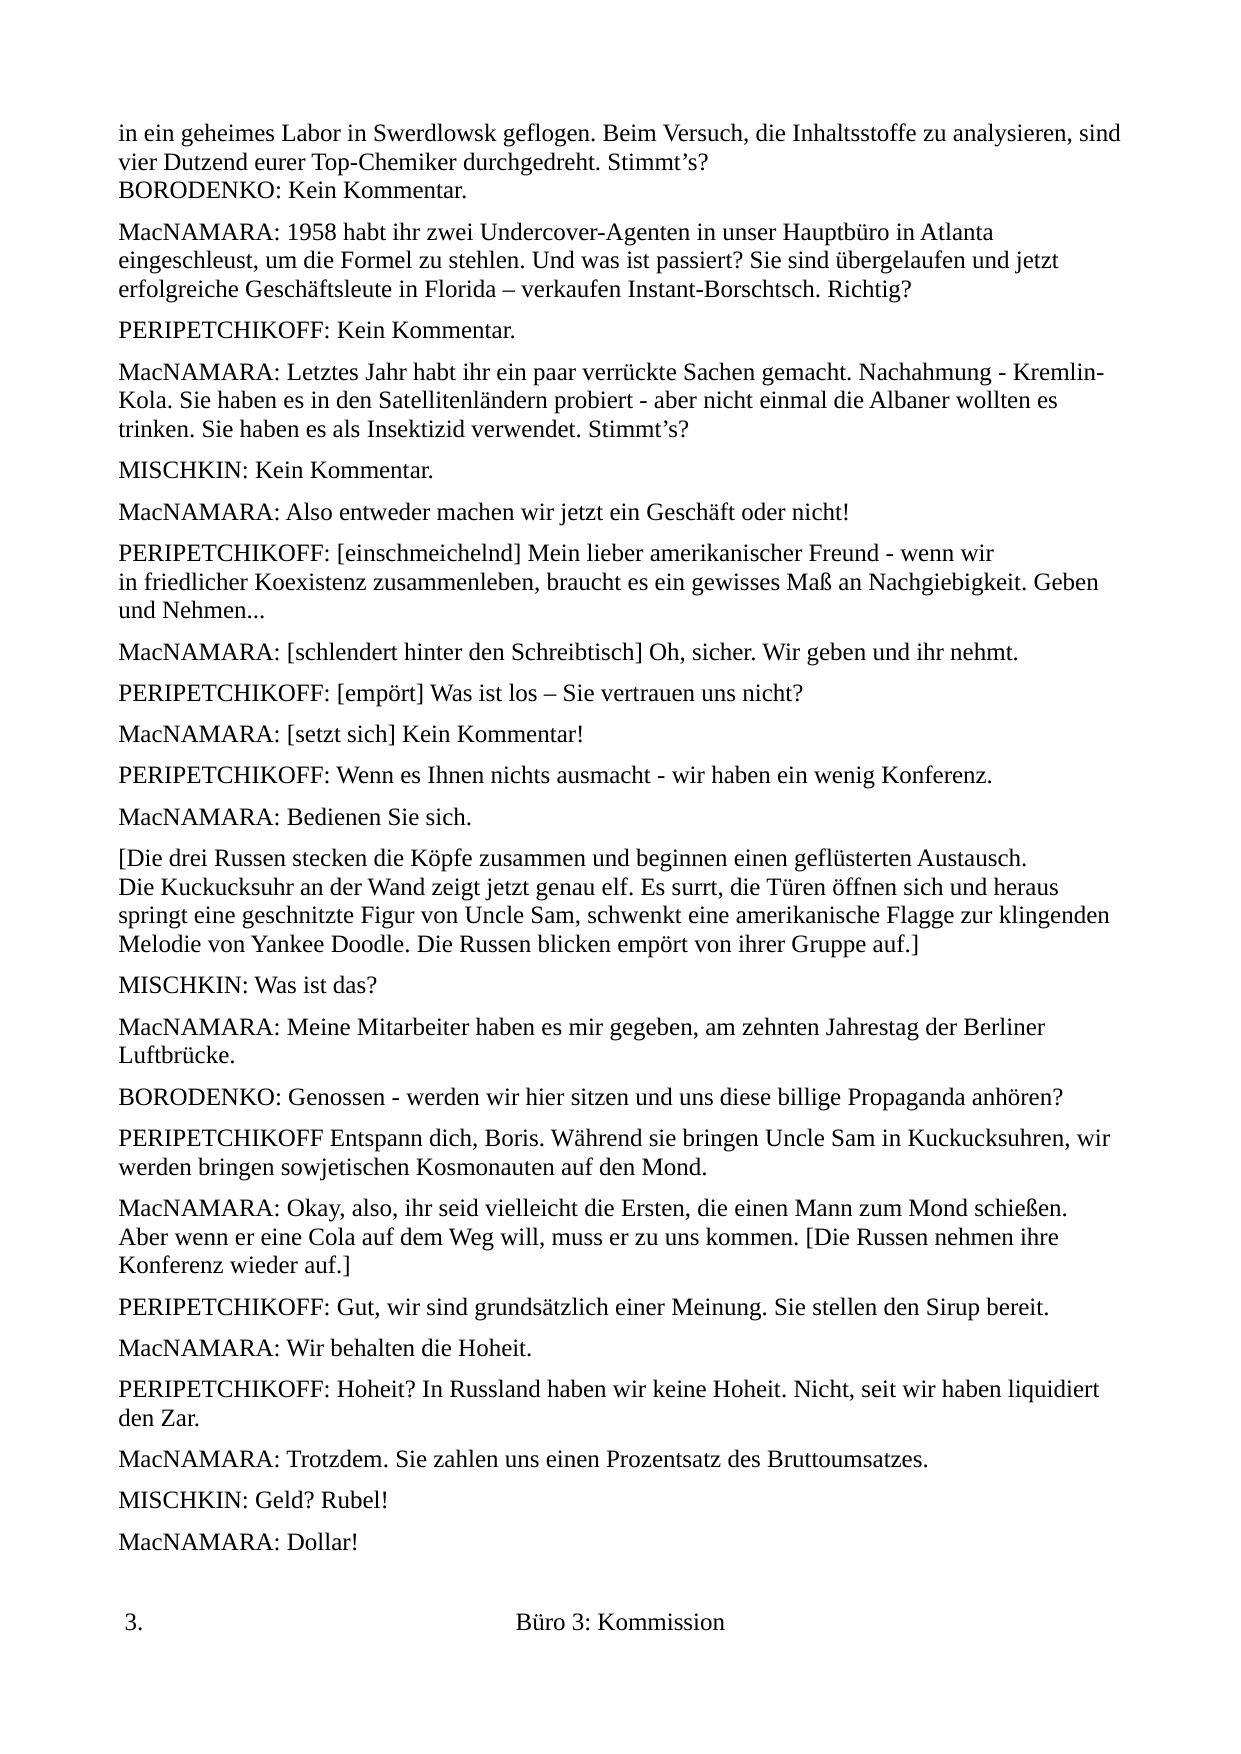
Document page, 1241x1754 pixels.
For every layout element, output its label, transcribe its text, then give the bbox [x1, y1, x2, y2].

text MacNAMARA: Dollar! [118, 1527, 1122, 1556]
text MacNAMARA: Wir behalten die Hoheit. [118, 1333, 1122, 1362]
text PERIPETCHIKOFF: [empört] Was ist los – Sie vertrauen uns nicht? [118, 678, 1122, 707]
text PERIPETCHIKOFF: Wenn es Ihnen nichts ausmacht - wir haben ein wenig Konferenz. [118, 761, 1122, 789]
text MacNAMARA: 1958 habt ihr zwei Undercover-Agenten in unser Hauptbüro in Atlanta eingeschleust, um die Formel zu stehlen. Und was ist passiert? Sie sind übergelaufen und jetzt erfolgreiche Geschäftsleute in Florida – verkaufen Instant-Borschtsch. Richtig? [118, 217, 1122, 303]
text MISCHKIN: Geld? Rubel! [118, 1486, 1122, 1514]
text MacNAMARA: Trotzdem. Sie zahlen uns einen Prozentsatz des Bruttoumsatzes. [118, 1444, 1122, 1473]
text [Die drei Russen stecken die Köpfe zusammen und beginnen einen geflüsterten Austausch. Die Kuckucksuhr an der Wand zeigt jetzt genau elf. Es surrt, die Türen öffnen sich und heraus springt eine geschnitzte Figur von Uncle Sam, schwenkt eine amerikanische Flagge zur klingenden Melodie von Yankee Doodle. Die Russen blicken empört von ihrer Gruppe auf.] [118, 843, 1122, 958]
text MacNAMARA: [schlendert hinter den Schreibtisch] Oh, sicher. Wir geben und ihr nehmt. [118, 637, 1122, 666]
text MacNAMARA: Letztes Jahr habt ihr ein paar verrückte Sachen gemacht. Nachahmung - Kremlin-Kola. Sie haben es in den Satellitenländern probiert - aber nicht einmal die Albaner wollten es trinken. Sie haben es als Insektizid verwendet. Stimmt’s? [118, 357, 1122, 443]
text in ein geheimes Labor in Swerdlowsk geflogen. Beim Versuch, die Inhaltsstoffe zu analysieren, sind vier Dutzend eurer Top-Chemiker durchgedreht. Stimmt’s? BORODENKO: Kein Kommentar. [118, 118, 1122, 204]
text MacNAMARA: Meine Mitarbeiter haben es mir gegeben, am zehnten Jahrestag der Berliner Luftbrücke. [118, 1012, 1122, 1069]
text MacNAMARA: Also entweder machen wir jetzt ein Geschäft oder nicht! [118, 497, 1122, 526]
text PERIPETCHIKOFF: Gut, wir sind grundsätzlich einer Meinung. Sie stellen den Sirup bereit. [118, 1292, 1122, 1321]
text MISCHKIN: Was ist das? [118, 971, 1122, 999]
text PERIPETCHIKOFF Entspann dich, Boris. Während sie bringen Uncle Sam in Kuckucksuhren, wir werden bringen sowjetischen Kosmonauten auf den Mond. [118, 1123, 1122, 1181]
text BORODENKO: Genossen - werden wir hier sitzen und uns diese billige Propaganda anhören? [118, 1082, 1122, 1111]
text PERIPETCHIKOFF: [einschmeichelnd] Mein lieber amerikanischer Freund - wenn wir in friedlicher Koexistenz zusammenleben, braucht es ein gewisses Maß an Nachgiebigkeit. Geben und Nehmen... [118, 538, 1122, 624]
text MacNAMARA: Okay, also, ihr seid vielleicht die Ersten, die einen Mann zum Mond schießen. Aber wenn er eine Cola auf dem Weg will, muss er zu uns kommen. [Die Russen nehmen ihre Konferenz wieder auf.] [118, 1193, 1122, 1279]
text MacNAMARA: Bedienen Sie sich. [118, 802, 1122, 831]
text PERIPETCHIKOFF: Kein Kommentar. [118, 316, 1122, 344]
text PERIPETCHIKOFF: Hoheit? In Russland haben wir keine Hoheit. Nicht, seit wir haben liquidiert den Zar. [118, 1374, 1122, 1432]
text MacNAMARA: [setzt sich] Kein Kommentar! [118, 719, 1122, 748]
text MISCHKIN: Kein Kommentar. [118, 456, 1122, 484]
